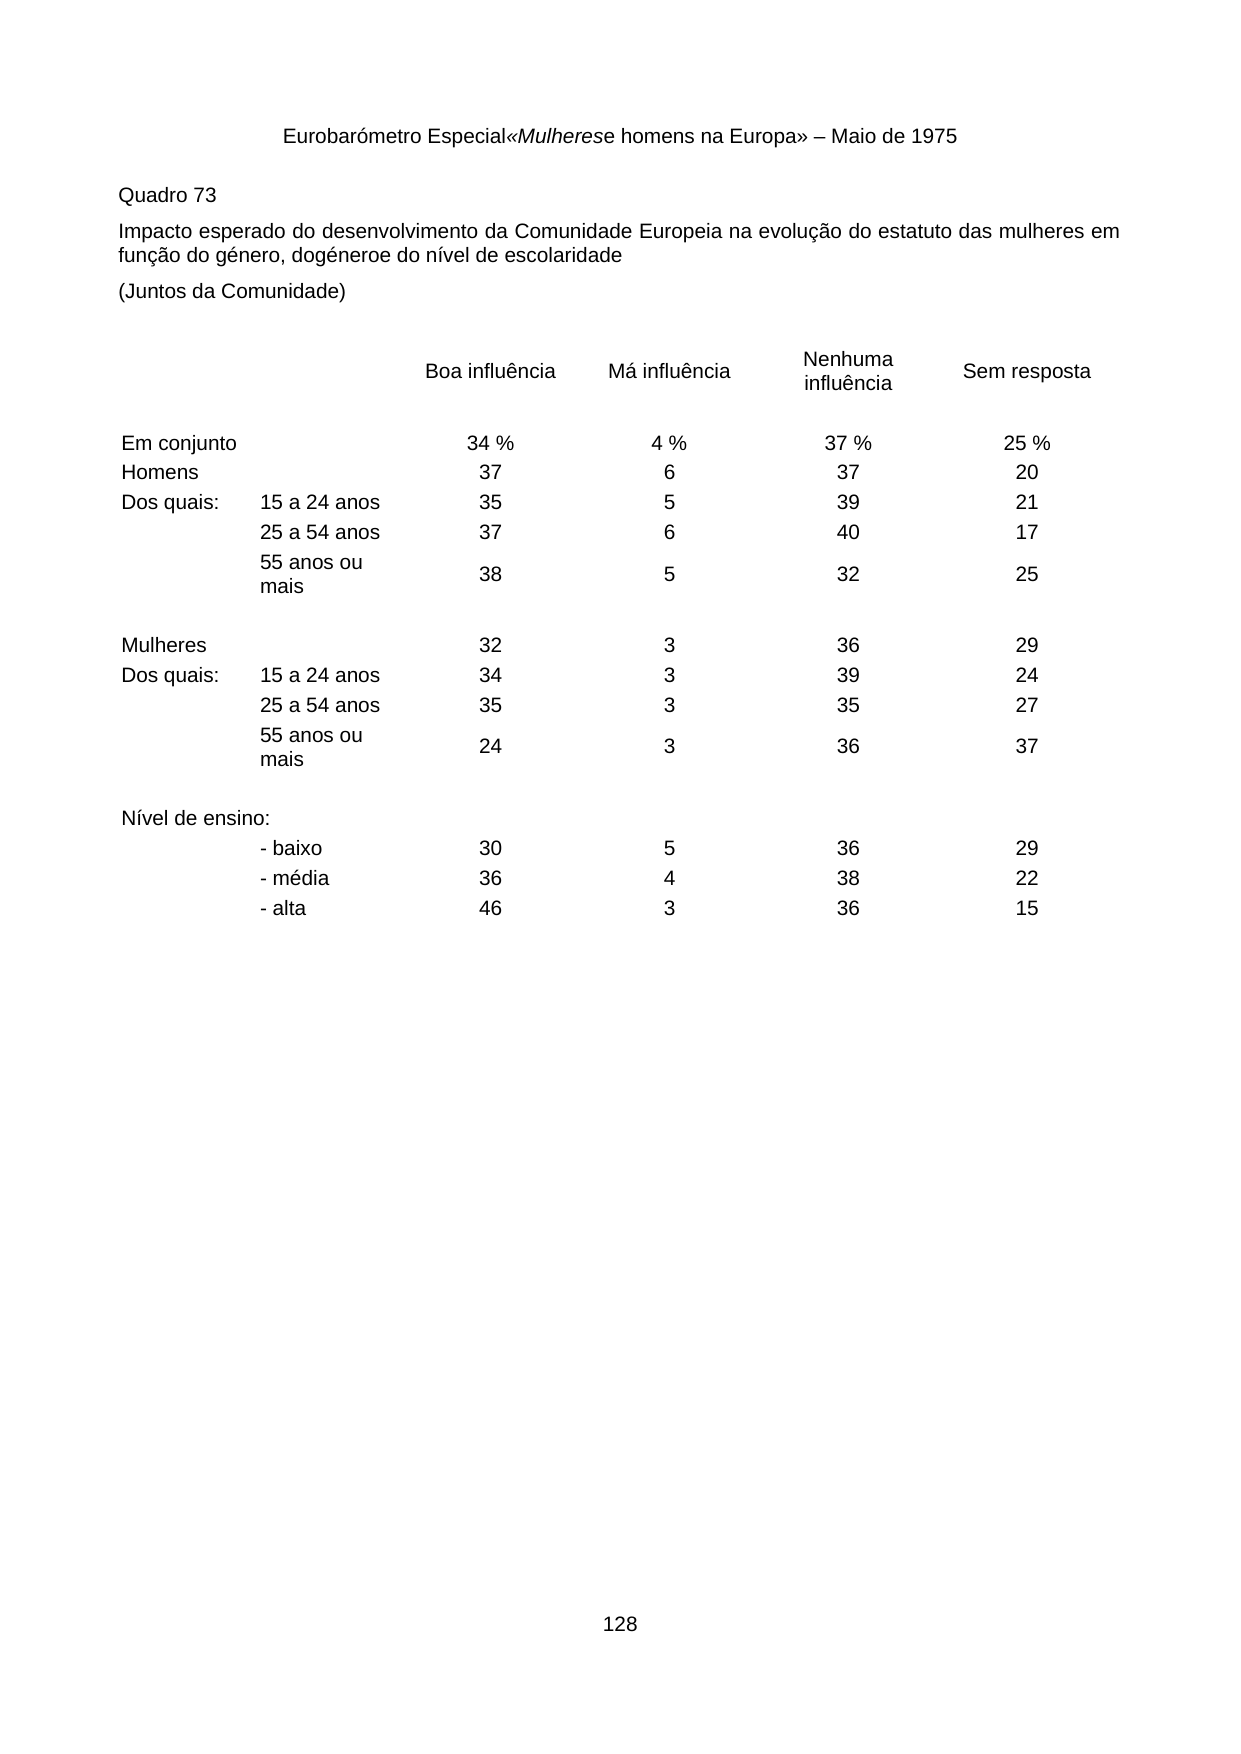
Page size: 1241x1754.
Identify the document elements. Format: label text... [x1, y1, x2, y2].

table_cell 25 a 54 anos [257, 690, 401, 719]
table_cell - alta [257, 893, 401, 922]
table_cell 55 anos ou mais [257, 547, 401, 600]
table_cell - média [257, 863, 401, 892]
table_header Sem resposta [938, 344, 1116, 398]
table_cell 34 [401, 660, 580, 690]
table_cell 37 [759, 457, 937, 487]
table_cell 37 [401, 457, 580, 487]
table_cell [257, 457, 401, 487]
table_cell [118, 398, 257, 427]
table_cell [118, 690, 257, 719]
table_cell 22 [938, 863, 1116, 892]
table_cell [938, 600, 1116, 630]
table_cell [118, 517, 257, 547]
table_cell Mulheres [118, 630, 257, 660]
table_header [118, 344, 257, 398]
table_cell [938, 803, 1116, 833]
table_cell [759, 398, 937, 427]
table_header Boa influência [401, 344, 580, 398]
table_cell [401, 398, 580, 427]
table_cell 5 [580, 487, 759, 517]
table_cell [938, 773, 1116, 803]
table_cell [118, 863, 257, 892]
table_cell 38 [401, 547, 580, 600]
table_cell [257, 600, 401, 630]
table_cell 17 [938, 517, 1116, 547]
table_cell [759, 600, 937, 630]
text Impacto esperado do desenvolvimento da Comunidade Europeia na evolução do estatuto das mulheres em função do género, dogéneroe do nível de escolaridade [118, 219, 1122, 267]
table_cell Em conjunto [118, 428, 401, 457]
table_cell 55 anos ou mais [257, 720, 401, 773]
table_cell Nível de ensino: [118, 803, 401, 833]
table_cell 36 [759, 833, 937, 863]
table_cell 24 [401, 720, 580, 773]
table_cell Dos quais: [118, 487, 257, 517]
table_cell 3 [580, 660, 759, 690]
table_cell [118, 720, 257, 773]
table_cell 36 [759, 720, 937, 773]
table_cell 3 [580, 720, 759, 773]
table_cell [257, 398, 401, 427]
table_cell 6 [580, 457, 759, 487]
table_cell - baixo [257, 833, 401, 863]
table_cell 20 [938, 457, 1116, 487]
table_cell [759, 803, 937, 833]
table_cell Homens [118, 457, 257, 487]
table_cell 4 [580, 863, 759, 892]
table_cell 25 % [938, 428, 1116, 457]
table_cell 36 [759, 630, 937, 660]
table_cell 3 [580, 690, 759, 719]
table_cell 35 [401, 690, 580, 719]
table_cell [118, 547, 257, 600]
table_cell [401, 803, 580, 833]
table_cell 27 [938, 690, 1116, 719]
table_cell 25 a 54 anos [257, 517, 401, 547]
table_cell 46 [401, 893, 580, 922]
table_cell [401, 773, 580, 803]
table_cell [401, 600, 580, 630]
table_cell 6 [580, 517, 759, 547]
table_cell 37 % [759, 428, 937, 457]
table_header [257, 344, 401, 398]
table_cell 36 [401, 863, 580, 892]
table_cell [759, 773, 937, 803]
table_cell 32 [759, 547, 937, 600]
table_cell 29 [938, 630, 1116, 660]
table_cell [938, 398, 1116, 427]
table_cell 5 [580, 547, 759, 600]
table_cell 29 [938, 833, 1116, 863]
table_cell 39 [759, 487, 937, 517]
table_cell 4 % [580, 428, 759, 457]
table_cell 35 [401, 487, 580, 517]
table_cell [118, 893, 257, 922]
table_cell 40 [759, 517, 937, 547]
table_header Nenhuma influência [759, 344, 937, 398]
table_cell [118, 833, 257, 863]
table_cell [257, 773, 401, 803]
table_cell [118, 600, 257, 630]
table_cell [118, 773, 257, 803]
table_cell Dos quais: [118, 660, 257, 690]
table_cell 30 [401, 833, 580, 863]
table_cell [580, 600, 759, 630]
table_cell 37 [401, 517, 580, 547]
table_cell 36 [759, 893, 937, 922]
table_cell 21 [938, 487, 1116, 517]
table_cell 39 [759, 660, 937, 690]
table_cell 24 [938, 660, 1116, 690]
table_cell 38 [759, 863, 937, 892]
table_cell [257, 630, 401, 660]
table_cell 15 a 24 anos [257, 660, 401, 690]
table_cell 3 [580, 630, 759, 660]
table_cell 35 [759, 690, 937, 719]
text Quadro 73 [118, 183, 1122, 207]
table_cell 25 [938, 547, 1116, 600]
table_cell 34 % [401, 428, 580, 457]
table_cell 32 [401, 630, 580, 660]
text (Juntos da Comunidade) [118, 278, 1122, 302]
table_cell 5 [580, 833, 759, 863]
table_cell 37 [938, 720, 1116, 773]
table_cell [580, 398, 759, 427]
table_cell 3 [580, 893, 759, 922]
table_header Má influência [580, 344, 759, 398]
table_cell 15 [938, 893, 1116, 922]
table_cell [580, 773, 759, 803]
table_cell [580, 803, 759, 833]
table_cell 15 a 24 anos [257, 487, 401, 517]
